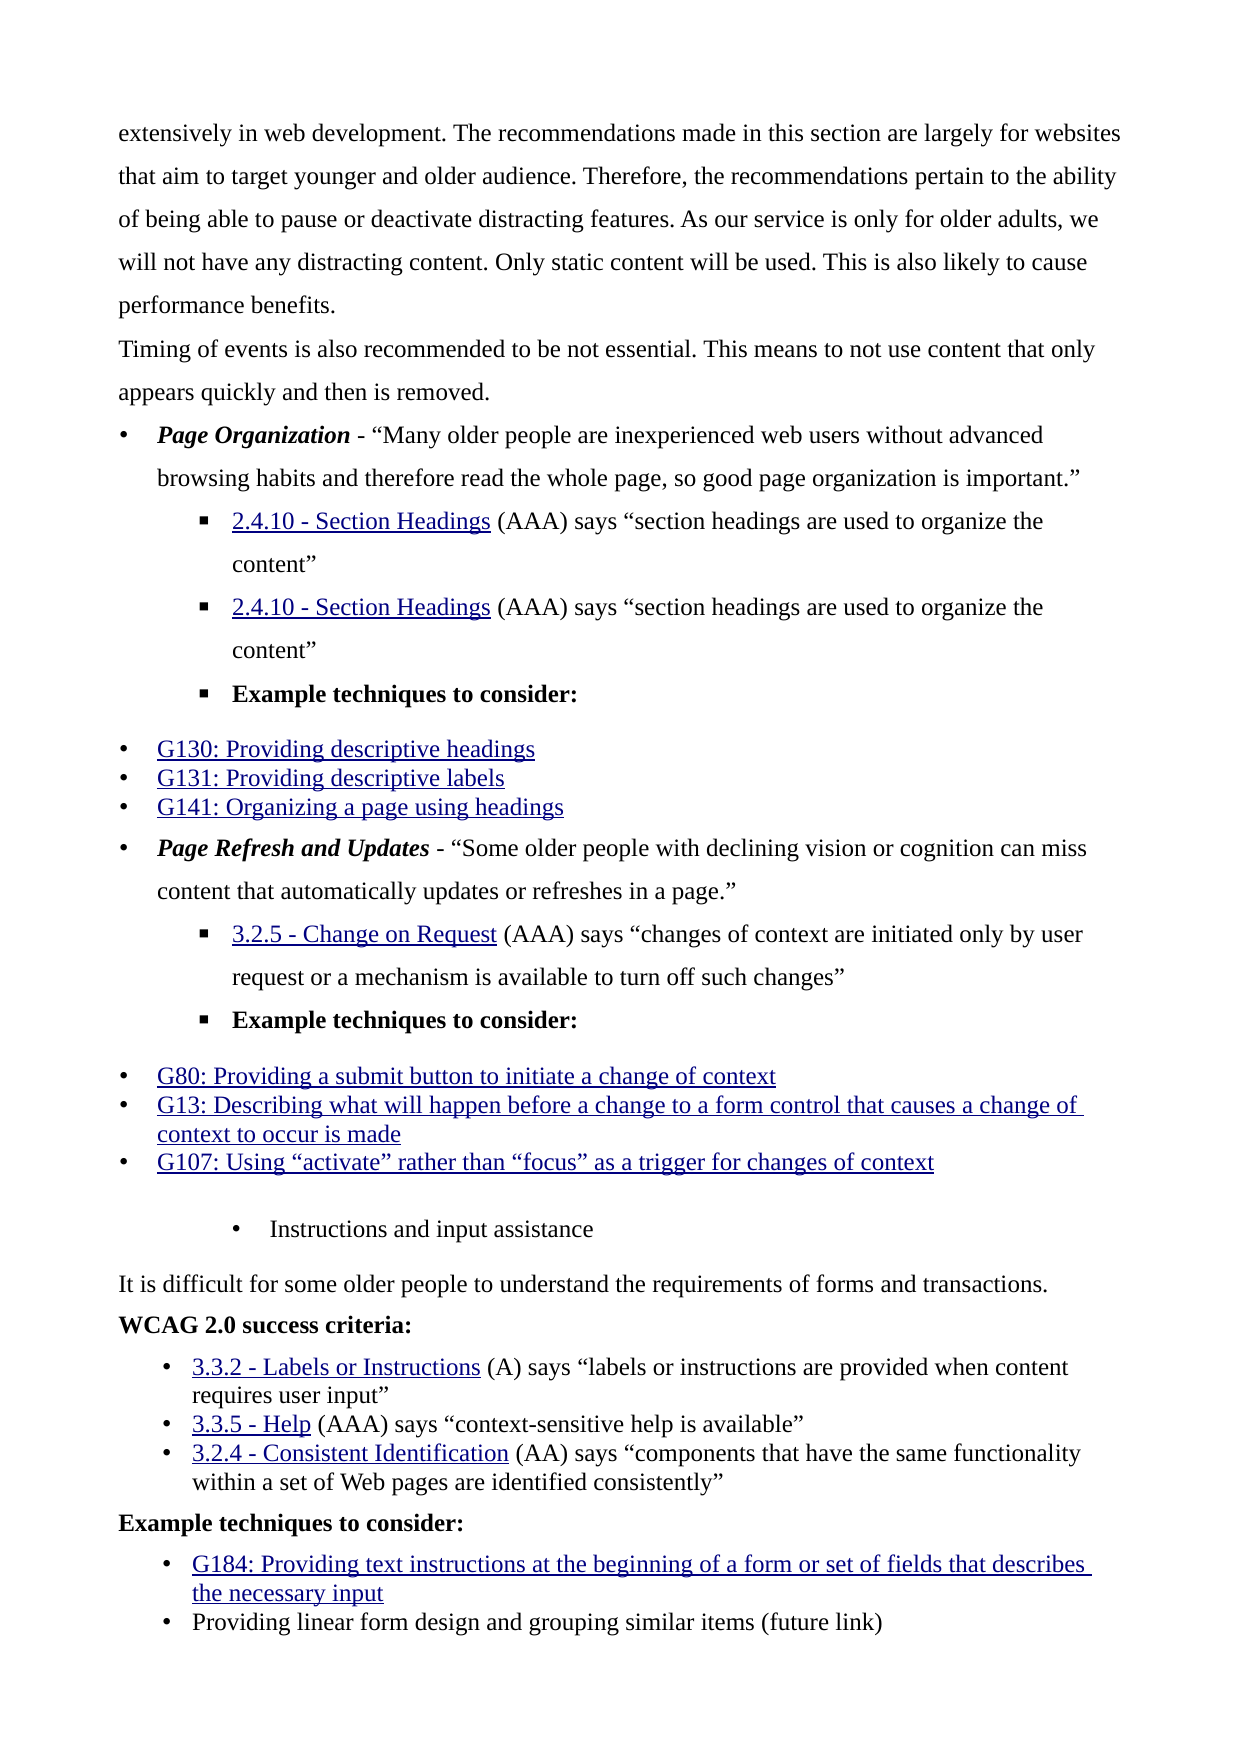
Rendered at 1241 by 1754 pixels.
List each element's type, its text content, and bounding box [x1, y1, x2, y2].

list G130: Providing descriptive headings [119, 734, 1122, 763]
list Page Refresh and Updates - “Some older people with declining vision or cognition can miss content that automatically updates or refreshes in a page.” [119, 833, 1122, 905]
list Page Organization - “Many older people are inexperienced web users without advanced browsing habits and therefore read the whole page, so good page organization is important.” [119, 420, 1122, 492]
list 2.4.10 - Section Headings (AAA) says “section headings are used to organize the content” [194, 506, 1122, 578]
text Timing of events is also recommended to be not essential. This means to not use content that only appears quickly and then is removed. [118, 334, 1122, 406]
text extensively in web development. The recommendations made in this section are largely for websites that aim to target younger and older audience. Therefore, the recommendations pertain to the ability of being able to pause or deactivate distracting features. As our service is only for older adults, we will not have any distracting content. Only static content will be used. This is also likely to cause performance benefits. [118, 118, 1122, 319]
list 3.3.5 - Help (AAA) says “context-sensitive help is available” [162, 1409, 1122, 1438]
text WCAG 2.0 success criteria: [118, 1311, 1122, 1339]
list 2.4.10 - Section Headings (AAA) says “section headings are used to organize the content” [194, 592, 1122, 664]
list 3.3.2 - Labels or Instructions (A) says “labels or instructions are provided when content requires user input” [162, 1352, 1122, 1409]
text It is difficult for some older people to understand the requirements of forms and transactions. [118, 1269, 1122, 1298]
list G107: Using “activate” rather than “focus” as a trigger for changes of context [119, 1147, 1122, 1176]
list Example techniques to consider: [194, 1006, 1122, 1034]
list G131: Providing descriptive labels [119, 763, 1122, 792]
subtitle Instructions and input assistance [232, 1214, 1122, 1242]
list 3.2.4 - Consistent Identification (AA) says “components that have the same functionality within a set of Web pages are identified consistently” [162, 1438, 1122, 1496]
list G184: Providing text instructions at the beginning of a form or set of fields that describes the necessary input [162, 1549, 1122, 1607]
list G141: Organizing a page using headings [119, 792, 1122, 821]
text Example techniques to consider: [118, 1508, 1122, 1537]
list Providing linear form design and grouping similar items (future link) [162, 1607, 1122, 1636]
list Example techniques to consider: [194, 679, 1122, 707]
list G80: Providing a submit button to initiate a change of context [119, 1061, 1122, 1090]
list G13: Describing what will happen before a change to a form control that causes a change of context to occur is made [119, 1090, 1122, 1147]
list 3.2.5 - Change on Request (AAA) says “changes of context are initiated only by user request or a mechanism is available to turn off such changes” [194, 919, 1122, 991]
